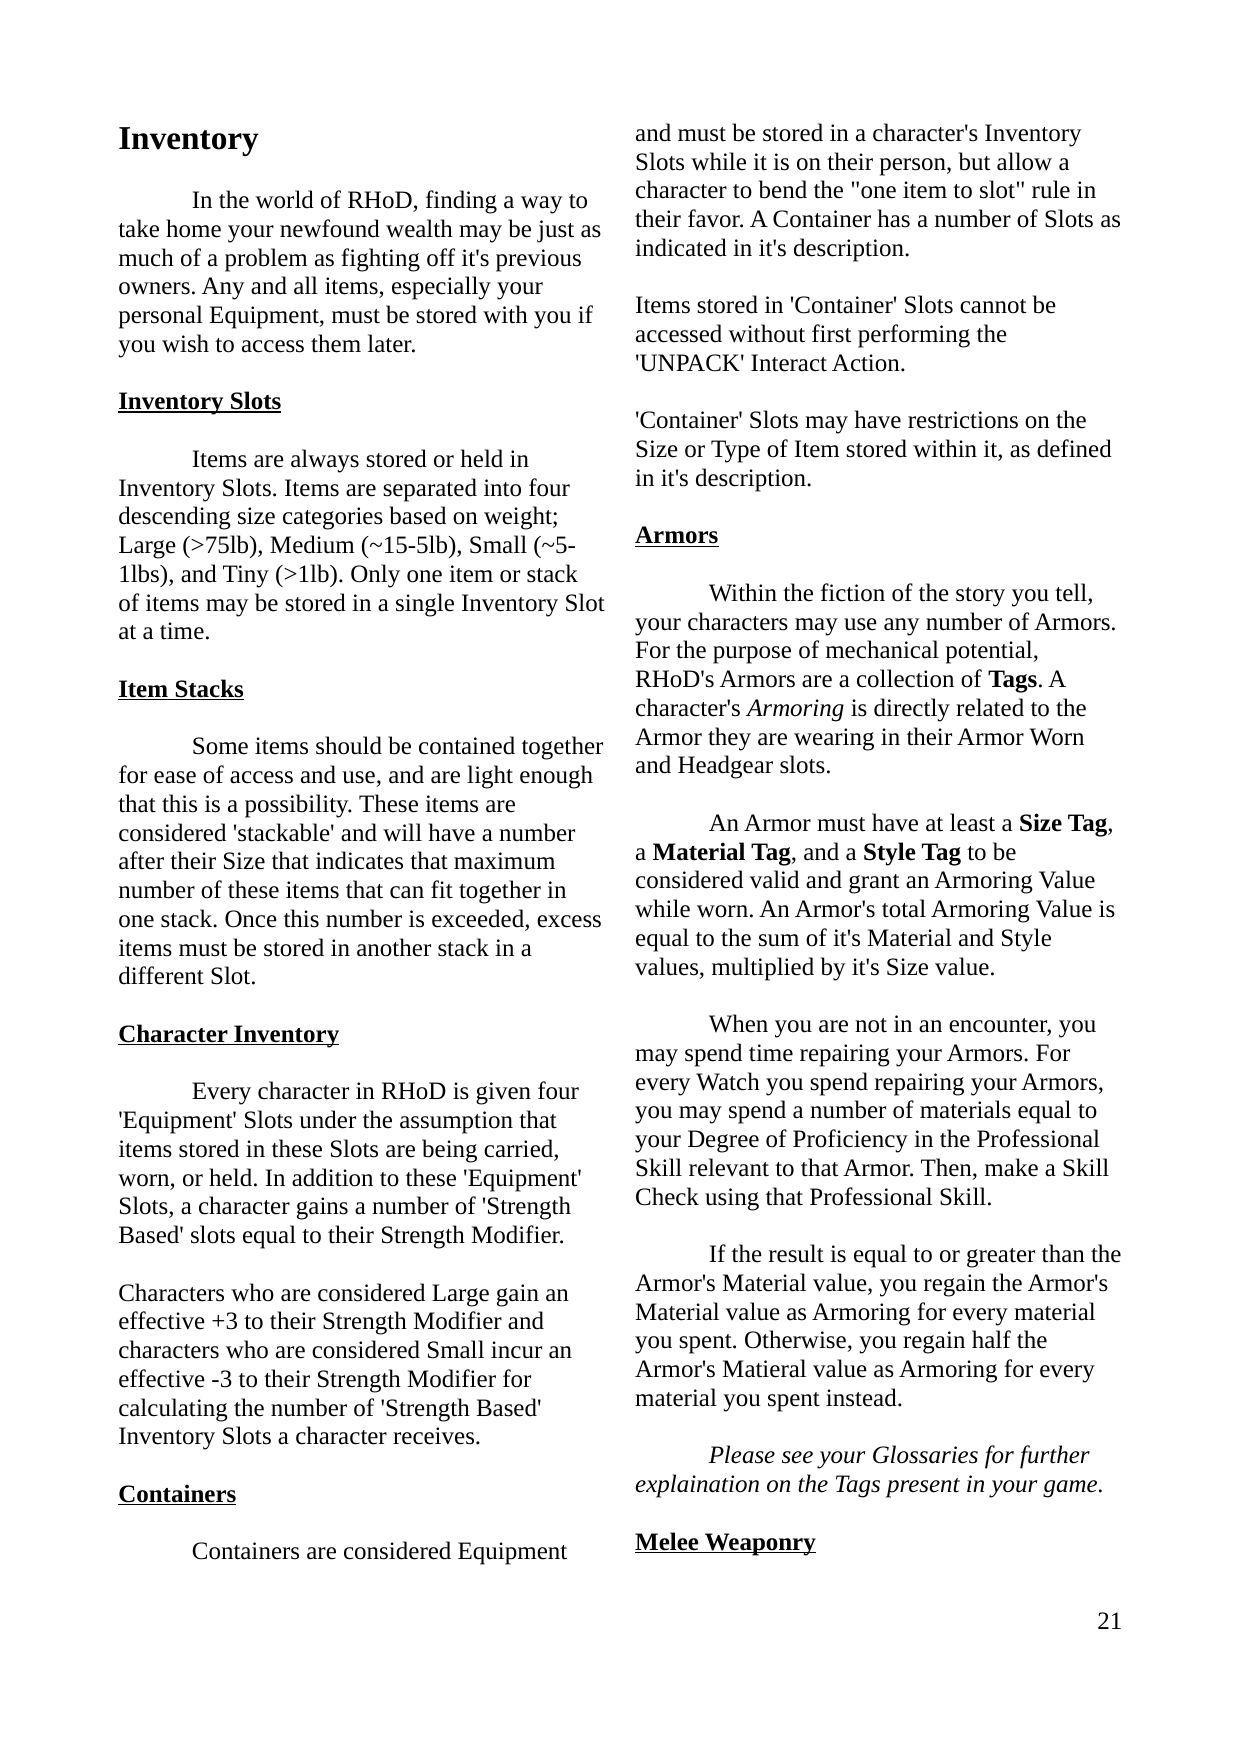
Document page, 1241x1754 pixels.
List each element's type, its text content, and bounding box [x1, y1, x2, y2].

text Items are always stored or held in Inventory Slots. Items are separated into four descending size categories based on weight; Large (>75lb), Medium (~15-5lb), Small (~5-1lbs), and Tiny (>1lb). Only one item or stack of items may be stored in a single Inventory Slot at a time. [118, 444, 605, 645]
text Containers are considered Equipment [118, 1536, 605, 1565]
text An Armor must have at least a Size Tag, a Material Tag, and a Style Tag to be considered valid and grant an Armoring Value while worn. An Armor's total Armoring Value is equal to the sum of it's Material and Style values, multiplied by it's Size value. [635, 808, 1122, 981]
text If the result is equal to or greater than the Armor's Material value, you regain the Armor's Material value as Armoring for every material you spent. Otherwise, you regain half the Armor's Matieral value as Armoring for every material you spent instead. [635, 1239, 1122, 1412]
text Every character in RHoD is given four 'Equipment' Slots under the assumption that items stored in these Slots are being carried, worn, or held. In addition to these 'Equipment' Slots, a character gains a number of 'Strength Based' slots equal to their Strength Modifier. Characters who are considered Large gain an effective +3 to their Strength Modifier and characters who are considered Small incur an effective -3 to their Strength Modifier for calculating the number of 'Strength Based' Inventory Slots a character receives. [118, 1076, 605, 1450]
text and must be stored in a character's Inventory Slots while it is on their person, but allow a character to bend the "one item to slot" rule in their favor. A Container has a number of Slots as indicated in it's description. Items stored in 'Container' Slots cannot be accessed without first performing the 'UNPACK' Interact Action. 'Container' Slots may have restrictions on the Size or Type of Item stored within it, as defined in it's description. [635, 118, 1122, 492]
text Inventory Slots [118, 386, 605, 415]
text Armors [635, 521, 1122, 549]
text Melee Weaponry [635, 1527, 1122, 1556]
text Character Inventory [118, 1019, 605, 1048]
text Some items should be contained together for ease of access and use, and are light enough that this is a possibility. These items are considered 'stackable' and will have a number after their Size that indicates that maximum number of these items that can fit together in one stack. Once this number is exceeded, excess items must be stored in another stack in a different Slot. [118, 731, 605, 990]
text Please see your Glossaries for further explaination on the Tags present in your game. [635, 1441, 1122, 1498]
text Item Stacks [118, 674, 605, 703]
text Inventory [118, 118, 605, 156]
text In the world of RHoD, finding a way to take home your newfound wealth may be just as much of a problem as fighting off it's previous owners. Any and all items, especially your personal Equipment, must be stored with you if you wish to access them later. [118, 185, 605, 358]
text When you are not in an encounter, you may spend time repairing your Armors. For every Watch you spend repairing your Armors, you may spend a number of materials equal to your Degree of Proficiency in the Professional Skill relevant to that Armor. Then, make a Skill Check using that Professional Skill. [635, 1009, 1122, 1211]
text Containers [118, 1479, 605, 1508]
text Within the fiction of the story you tell, your characters may use any number of Armors. For the purpose of mechanical potential, RHoD's Armors are a collection of Tags. A character's Armoring is directly related to the Armor they are wearing in their Armor Worn and Headgear slots. [635, 578, 1122, 779]
